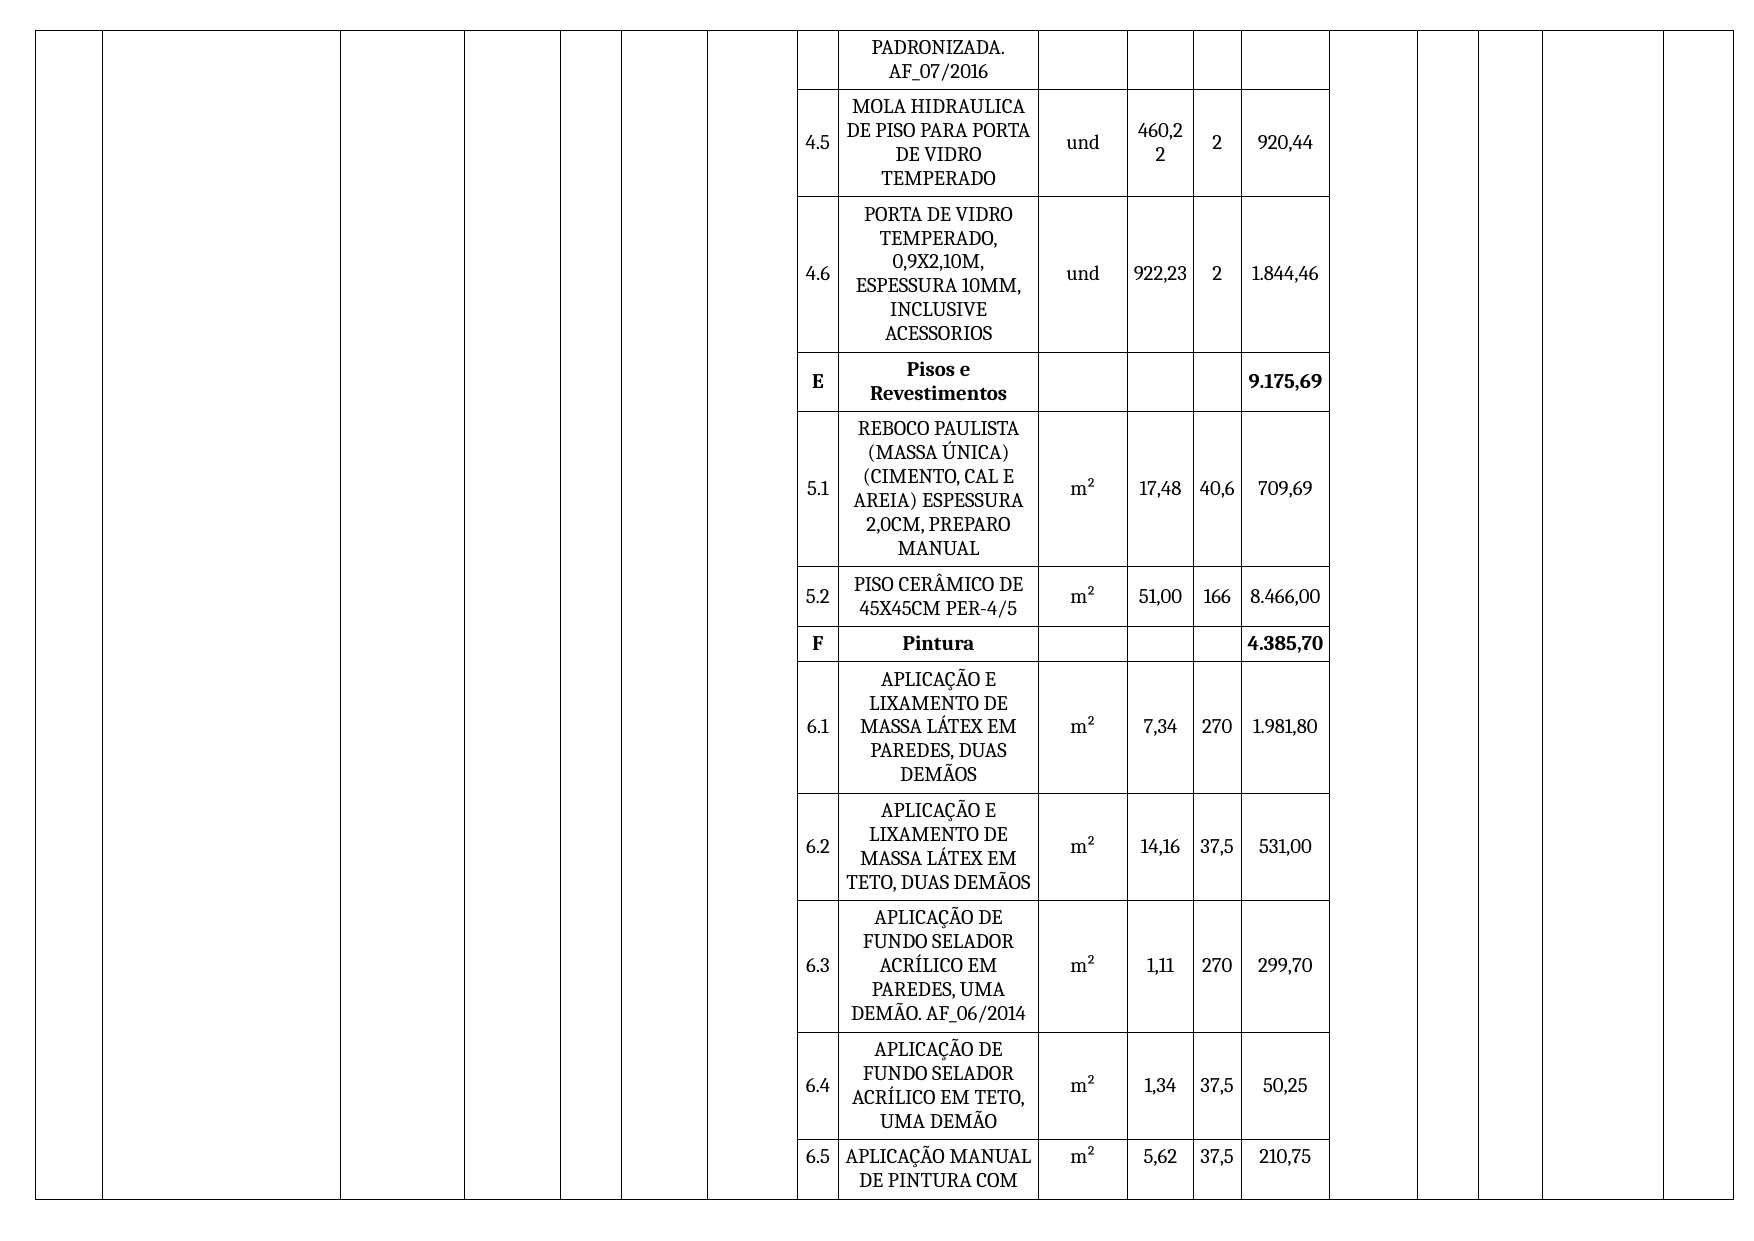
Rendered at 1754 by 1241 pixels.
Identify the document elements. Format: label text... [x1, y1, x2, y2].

table_cell 4.385,70 [1242, 627, 1329, 661]
table_cell APLICAÇÃO DE FUNDO SELADOR ACRÍLICO EM PAREDES, UMA DEMÃO. AF_06/2014 [839, 901, 1038, 1032]
table_cell 166 [1194, 567, 1241, 626]
table_cell 50,25 [1242, 1033, 1329, 1139]
table_cell [1330, 31, 1417, 1198]
table_cell 9.175,69 [1242, 353, 1329, 411]
table_cell 270 [1194, 901, 1241, 1032]
table_cell 1.981,80 [1242, 662, 1329, 793]
table_cell [1128, 353, 1193, 411]
table_cell Pisos e Revestimentos [839, 353, 1038, 411]
table_cell [1194, 353, 1241, 411]
table_cell 2 [1194, 90, 1241, 196]
table_cell [798, 31, 838, 89]
table_cell 531,00 [1242, 794, 1329, 900]
table_cell 5,62 [1128, 1140, 1193, 1198]
table_cell [1039, 627, 1127, 661]
table_cell 299,70 [1242, 901, 1329, 1032]
table_cell 270 [1194, 662, 1241, 793]
table_cell 1,11 [1128, 901, 1193, 1032]
table_cell und [1039, 197, 1127, 352]
table_cell 5.1 [798, 412, 838, 566]
table_cell 2 [1194, 197, 1241, 352]
table_cell m² [1039, 662, 1127, 793]
table_cell 6.1 [798, 662, 838, 793]
table_cell PISO CERÂMICO DE 45X45CM PER-4/5 [839, 567, 1038, 626]
table_cell 37,5 [1194, 1033, 1241, 1139]
table_cell 709,69 [1242, 412, 1329, 566]
table_cell 17,48 [1128, 412, 1193, 566]
table_cell PADRONIZADA. AF_07/2016 [839, 31, 1038, 89]
table_cell [1543, 31, 1663, 1198]
table_cell APLICAÇÃO E LIXAMENTO DE MASSA LÁTEX EM TETO, DUAS DEMÃOS [839, 794, 1038, 900]
table_cell [708, 31, 797, 1198]
table_cell 6.5 [798, 1140, 838, 1198]
table_cell [465, 31, 560, 1198]
table_cell APLICAÇÃO MANUAL DE PINTURA COM [839, 1140, 1038, 1198]
table_cell m² [1039, 1033, 1127, 1139]
table_cell 6.4 [798, 1033, 838, 1139]
table_cell 920,44 [1242, 90, 1329, 196]
table_cell 14,16 [1128, 794, 1193, 900]
table_cell PORTA DE VIDRO TEMPERADO, 0,9X2,10M, ESPESSURA 10MM, INCLUSIVE ACESSORIOS [839, 197, 1038, 352]
table_cell und [1039, 90, 1127, 196]
table_cell [1664, 31, 1733, 1198]
table_cell [1128, 627, 1193, 661]
table_cell [622, 31, 707, 1198]
table_cell [1194, 31, 1241, 89]
table_cell [1039, 31, 1127, 89]
table_cell 4.6 [798, 197, 838, 352]
table_cell 5.2 [798, 567, 838, 626]
table_cell APLICAÇÃO E LIXAMENTO DE MASSA LÁTEX EM PAREDES, DUAS DEMÃOS [839, 662, 1038, 793]
table_cell 37,5 [1194, 794, 1241, 900]
table_cell 4.5 [798, 90, 838, 196]
table_cell APLICAÇÃO DE FUNDO SELADOR ACRÍLICO EM TETO, UMA DEMÃO [839, 1033, 1038, 1139]
table_cell [1194, 627, 1241, 661]
table_cell MOLA HIDRAULICA DE PISO PARA PORTA DE VIDRO TEMPERADO [839, 90, 1038, 196]
table_cell [1128, 31, 1193, 89]
table_cell 1,34 [1128, 1033, 1193, 1139]
table_cell [1418, 31, 1478, 1198]
table_cell 6.3 [798, 901, 838, 1032]
table_cell E [798, 353, 838, 411]
table_cell 6.2 [798, 794, 838, 900]
table_cell 210,75 [1242, 1140, 1329, 1198]
table_cell 8.466,00 [1242, 567, 1329, 626]
table_cell 1.844,46 [1242, 197, 1329, 352]
table_cell REBOCO PAULISTA (MASSA ÚNICA) (CIMENTO, CAL E AREIA) ESPESSURA 2,0CM, PREPARO MANUAL [839, 412, 1038, 566]
table_cell [1242, 31, 1329, 89]
table_cell 40,6 [1194, 412, 1241, 566]
table_cell [561, 31, 621, 1198]
table_cell 37,5 [1194, 1140, 1241, 1198]
table_cell F [798, 627, 838, 661]
table_cell [341, 31, 464, 1198]
table_cell 7,34 [1128, 662, 1193, 793]
table_cell [1479, 31, 1542, 1198]
table_cell m² [1039, 1140, 1127, 1198]
table_cell [103, 31, 340, 1198]
table_cell [36, 31, 102, 1198]
table_cell m² [1039, 567, 1127, 626]
table_cell 51,00 [1128, 567, 1193, 626]
table_cell [1039, 353, 1127, 411]
table_cell Pintura [839, 627, 1038, 661]
table_cell m² [1039, 794, 1127, 900]
table_cell m² [1039, 901, 1127, 1032]
table_cell 922,23 [1128, 197, 1193, 352]
table_cell 460,22 [1128, 90, 1193, 196]
table_cell m² [1039, 412, 1127, 566]
